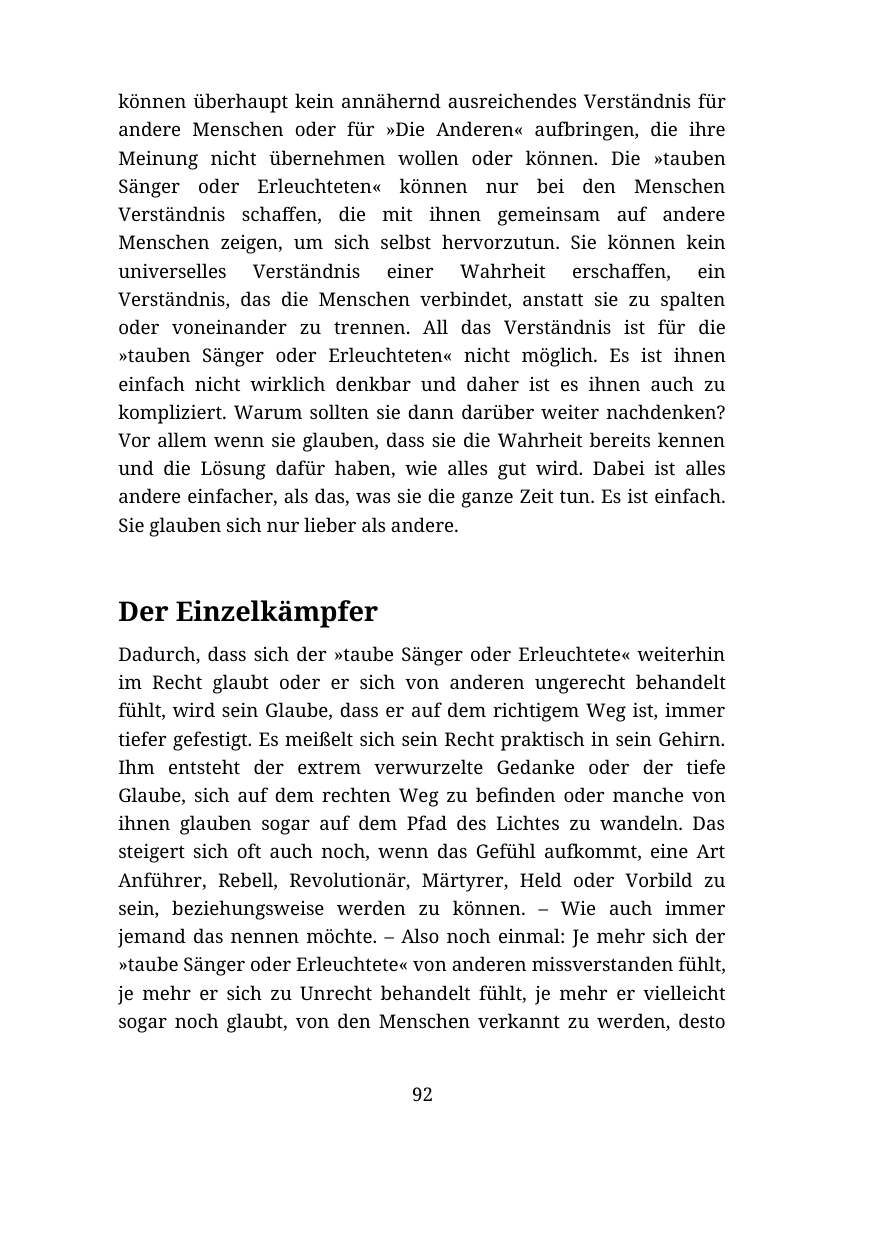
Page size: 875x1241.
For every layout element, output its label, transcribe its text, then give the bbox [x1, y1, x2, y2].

text können überhaupt kein annähernd ausreichendes Verständnis für andere Menschen oder für »Die Anderen« aufbringen, die ihre Meinung nicht übernehmen wollen oder können. Die »tauben Sänger oder Erleuchteten« können nur bei den Menschen Verständnis schaffen, die mit ihnen gemeinsam auf andere Menschen zeigen, um sich selbst hervorzutun. Sie können kein universelles Verständnis einer Wahrheit erschaffen, ein Verständnis, das die Menschen verbindet, anstatt sie zu spalten oder voneinander zu trennen. All das Verständnis ist für die »tauben Sänger oder Erleuchteten« nicht möglich. Es ist ihnen einfach nicht wirklich denkbar und daher ist es ihnen auch zu kompliziert. Warum sollten sie dann darüber weiter nachdenken? Vor allem wenn sie glauben, dass sie die Wahrheit bereits kennen und die Lösung dafür haben, wie alles gut wird. Dabei ist alles andere einfacher, als das, was sie die ganze Zeit tun. Es ist einfach. Sie glauben sich nur lieber als andere. [118, 88, 726, 537]
text Dadurch, dass sich der »taube Sänger oder Erleuchtete« weiterhin im Recht glaubt oder er sich von anderen ungerecht behandelt fühlt, wird sein Glaube, dass er auf dem richtigem Weg ist, immer tiefer gefestigt. Es meißelt sich sein Recht praktisch in sein Gehirn. Ihm entsteht der extrem verwurzelte Gedanke oder der tiefe Glaube, sich auf dem rechten Weg zu befinden oder manche von ihnen glauben sogar auf dem Pfad des Lichtes zu wandeln. Das steigert sich oft auch noch, wenn das Gefühl aufkommt, eine Art Anführer, Rebell, Revolutionär, Märtyrer, Held oder Vorbild zu sein, beziehungsweise werden zu können. – Wie auch immer jemand das nennen möchte. – Also noch einmal: Je mehr sich der »taube Sänger oder Erleuchtete« von anderen missverstanden fühlt, je mehr er sich zu Unrecht behandelt fühlt, je mehr er vielleicht sogar noch glaubt, von den Menschen verkannt zu werden, desto [118, 641, 726, 1034]
subtitle Der Einzelkämpfer [118, 592, 726, 629]
